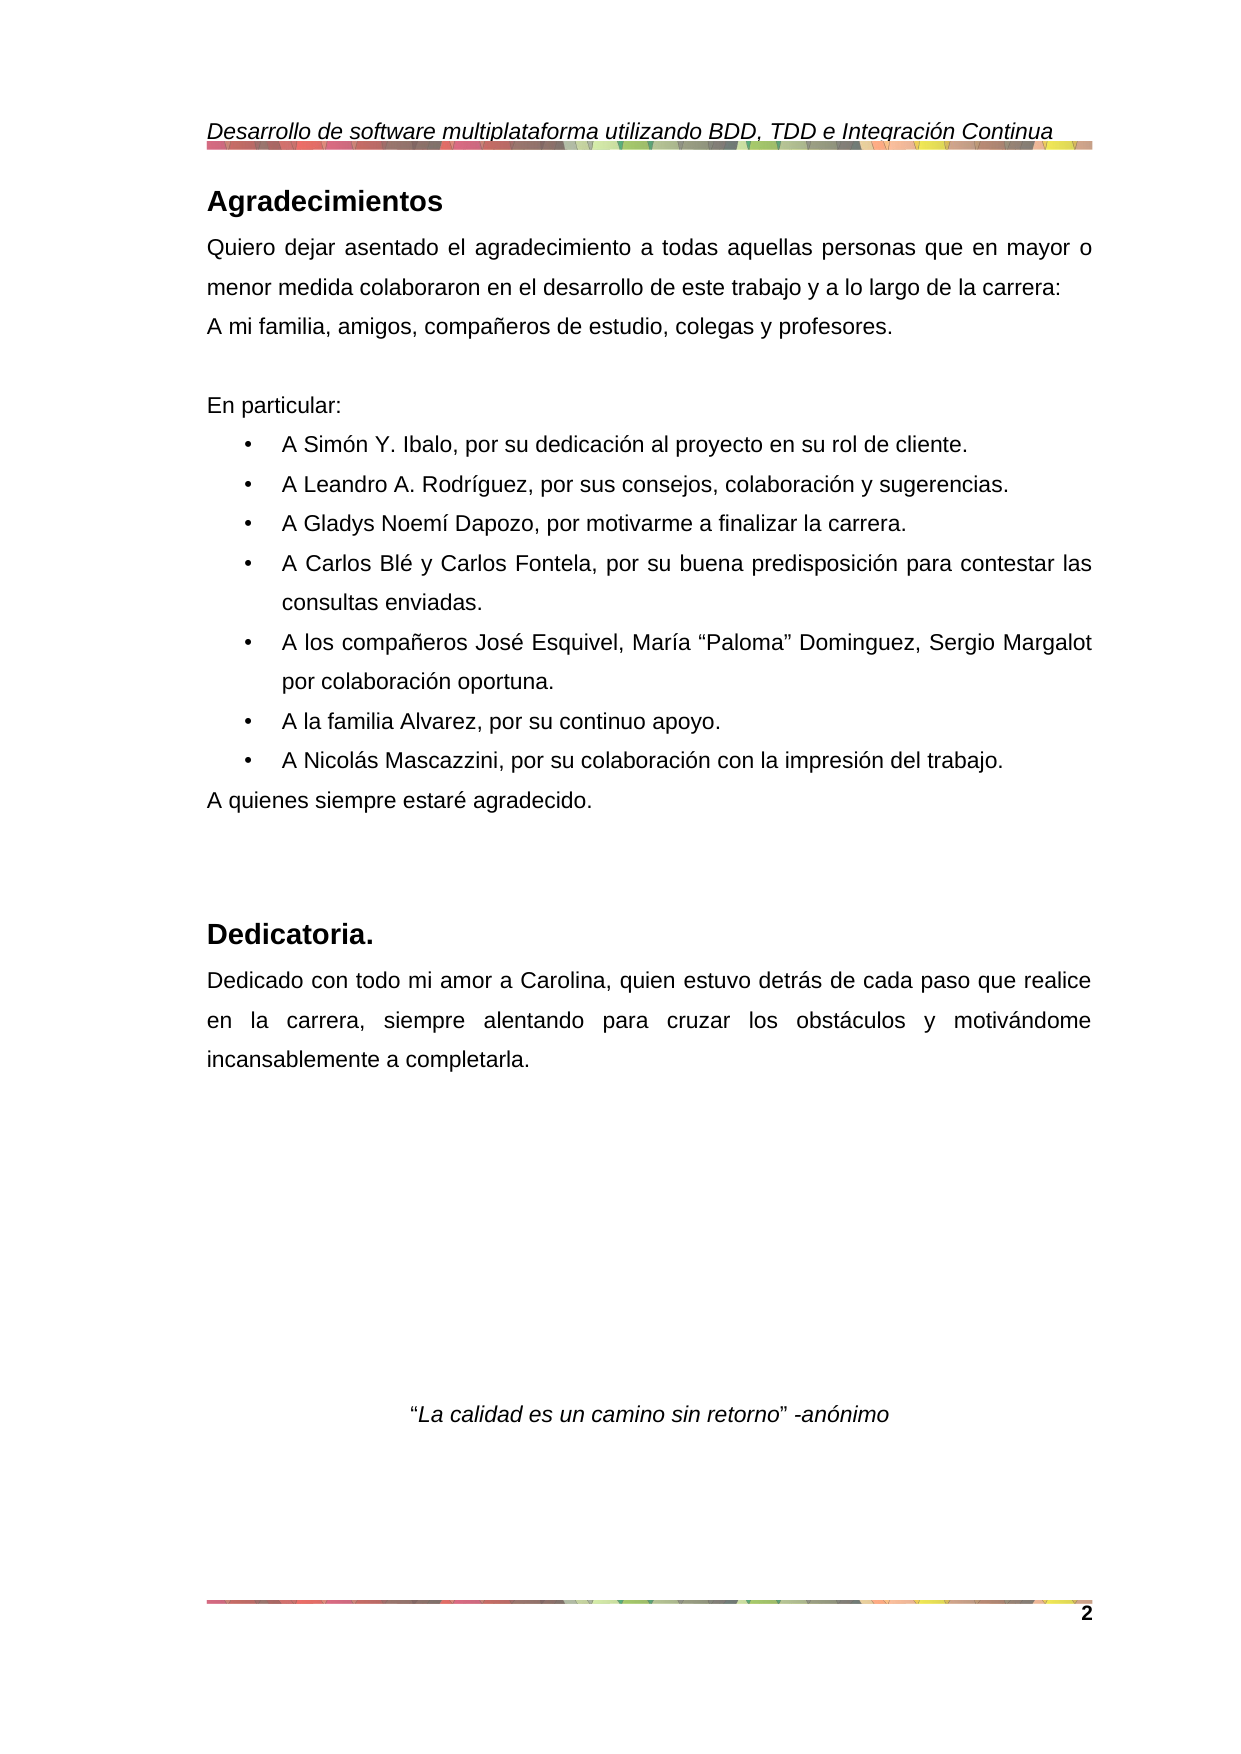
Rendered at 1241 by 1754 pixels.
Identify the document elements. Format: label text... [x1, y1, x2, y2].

list A los compañeros José Esquivel, María “Paloma” Dominguez, Sergio Margalot por colaboración oportuna. [244, 629, 1093, 694]
list A Carlos Blé y Carlos Fontela, por su buena predisposición para contestar las consultas enviadas. [244, 550, 1093, 616]
list A la familia Alvarez, por su continuo apoyo. [244, 708, 1093, 734]
text A mi familia, amigos, compañeros de estudio, colegas y profesores. [207, 313, 1093, 339]
text Dedicado con todo mi amor a Carolina, quien estuvo detrás de cada paso que realice en la carrera, siempre alentando para cruzar los obstáculos y motivándome incansablemente a completarla. [207, 967, 1093, 1072]
text A quienes siempre estaré agradecido. [207, 787, 1093, 813]
text Dedicatoria. [207, 917, 1093, 950]
list A Gladys Noemí Dapozo, por motivarme a finalizar la carrera. [244, 510, 1093, 537]
text Quiero dejar asentado el agradecimiento a todas aquellas personas que en mayor o menor medida colaboraron en el desarrollo de este trabajo y a lo largo de la carrera: [207, 234, 1093, 300]
text “La calidad es un camino sin retorno” -anónimo [207, 1401, 1093, 1428]
list A Nicolás Mascazzini, por su colaboración con la impresión del trabajo. [244, 747, 1093, 773]
text En particular: [207, 392, 1093, 418]
list A Simón Y. Ibalo, por su dedicación al proyecto en su rol de cliente. [244, 431, 1093, 458]
list A Leandro A. Rodríguez, por sus consejos, colaboración y sugerencias. [244, 471, 1093, 497]
text Agradecimientos [207, 184, 1093, 217]
